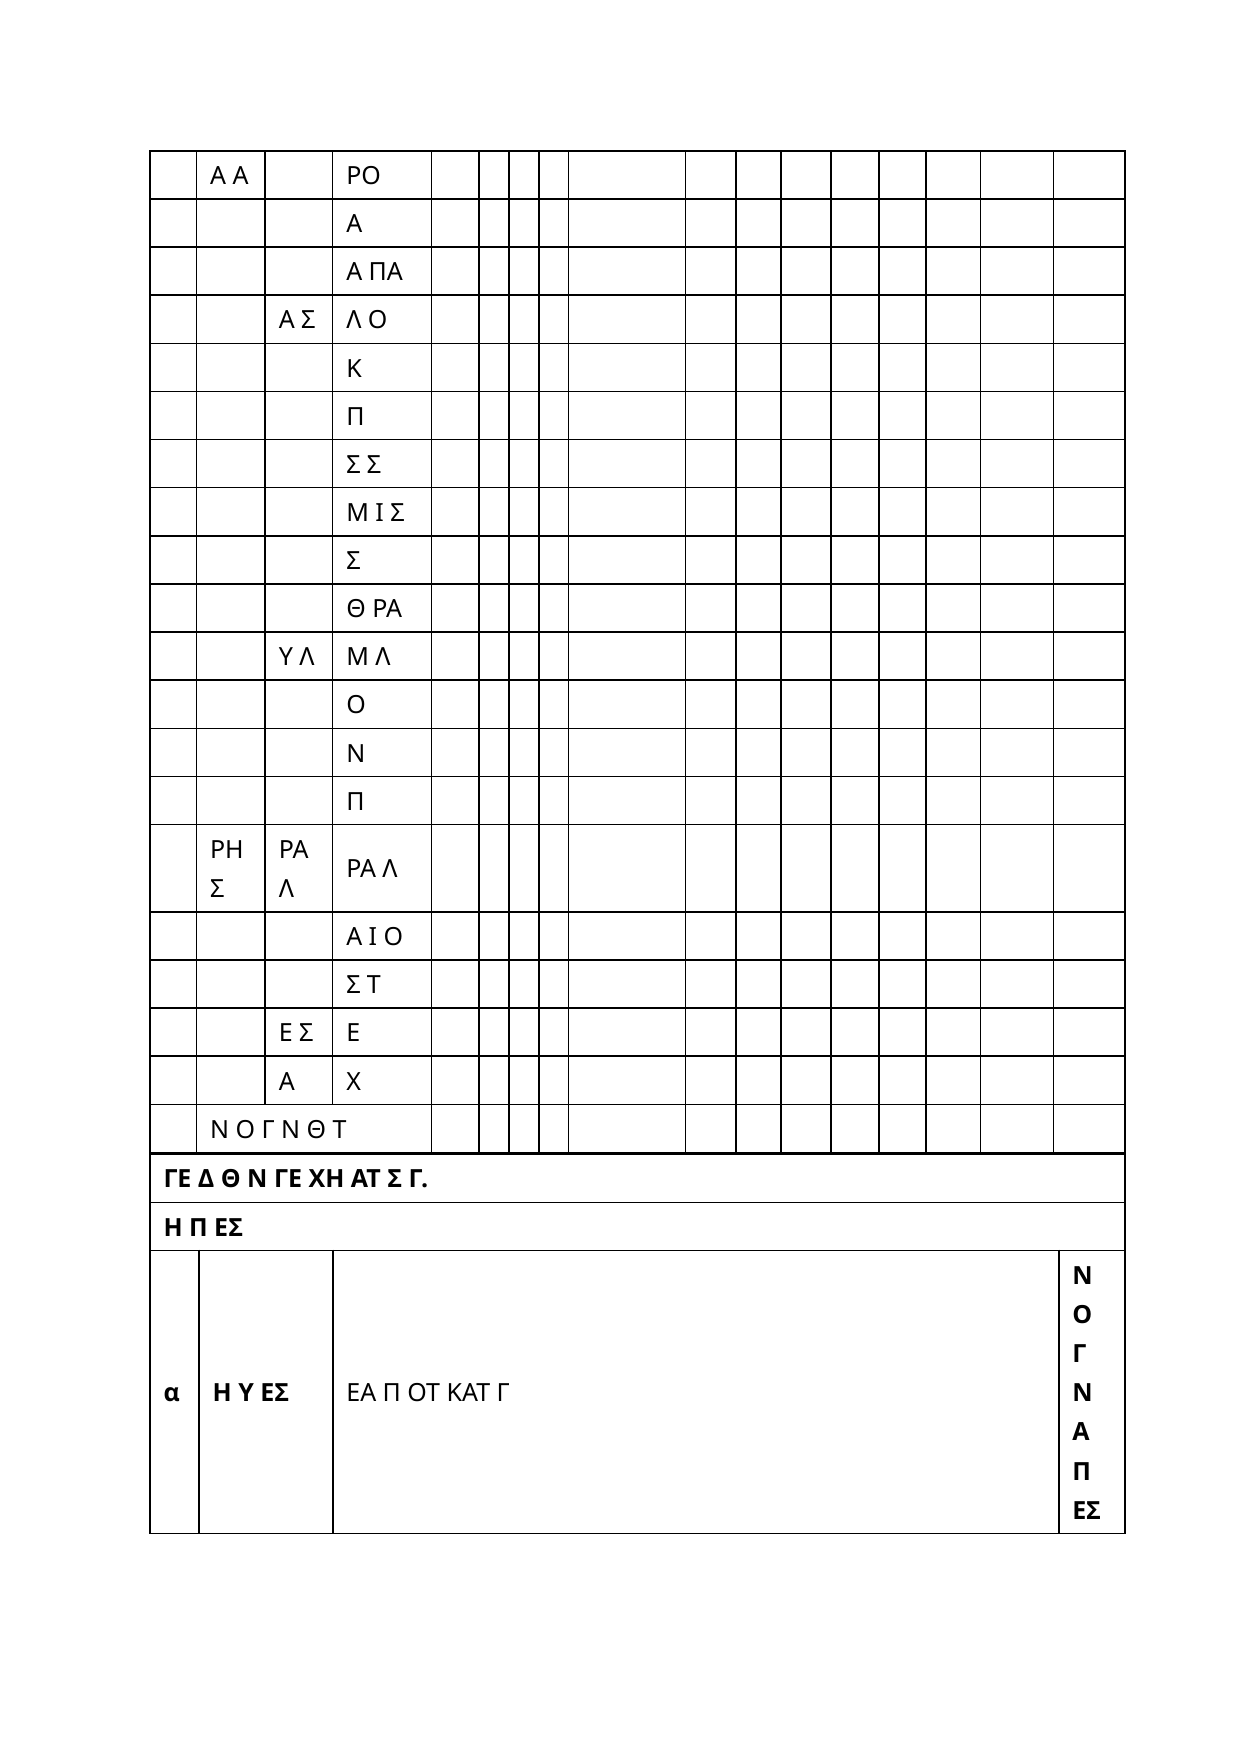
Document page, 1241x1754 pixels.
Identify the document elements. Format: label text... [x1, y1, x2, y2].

table_cell ΕΑ Π ΟΤ ΚΑΤ Γ [334, 1251, 1058, 1533]
table_cell [432, 200, 478, 246]
table_cell Ν [333, 729, 431, 776]
table_cell [880, 585, 925, 631]
table_cell [927, 248, 980, 294]
table_cell [510, 913, 538, 959]
table_cell [569, 537, 685, 583]
table_cell [927, 296, 980, 342]
table_cell [540, 296, 568, 342]
table_cell [480, 152, 508, 198]
table_cell [880, 344, 925, 391]
table_cell [480, 440, 508, 487]
table_cell [737, 825, 780, 911]
table_cell [540, 585, 568, 631]
table_cell [880, 440, 925, 487]
table_cell [569, 1009, 685, 1055]
table_cell [782, 729, 830, 776]
table_cell Χ [333, 1057, 431, 1103]
table_cell [510, 488, 538, 535]
table_cell [686, 585, 735, 631]
table_cell [981, 585, 1053, 631]
table_cell [510, 1009, 538, 1055]
table_cell [832, 296, 878, 342]
table_cell Μ Λ [333, 633, 431, 679]
table_cell [151, 248, 196, 294]
table_cell Α [266, 1057, 332, 1103]
table_cell α [151, 1251, 198, 1533]
table_cell [880, 152, 925, 198]
table_cell [832, 488, 878, 535]
table_cell [1054, 296, 1124, 342]
table_cell [266, 585, 332, 631]
table_cell [927, 1105, 980, 1152]
table_cell [266, 681, 332, 727]
table_cell [540, 344, 568, 391]
table_cell [540, 825, 568, 911]
table_cell [540, 392, 568, 439]
table_cell [1054, 585, 1124, 631]
table_cell [1054, 729, 1124, 776]
table_cell [686, 633, 735, 679]
table_cell [197, 777, 264, 824]
table_cell [266, 961, 332, 1007]
table_cell ΡΗ Σ [197, 825, 264, 911]
table_cell [151, 296, 196, 342]
table_cell [569, 729, 685, 776]
table_cell [782, 537, 830, 583]
table_cell [480, 681, 508, 727]
table_cell [880, 392, 925, 439]
table_cell Α Σ [266, 296, 332, 342]
table_cell [569, 1057, 685, 1103]
table_cell [540, 200, 568, 246]
table_cell [540, 961, 568, 1007]
table_cell [510, 344, 538, 391]
table_cell Ε [333, 1009, 431, 1055]
table_cell [540, 777, 568, 824]
table_cell [197, 296, 264, 342]
table_cell [569, 825, 685, 911]
table_cell [737, 296, 780, 342]
table_cell [510, 777, 538, 824]
table_cell [782, 825, 830, 911]
table_cell Α Α [197, 152, 264, 198]
table_cell [1054, 440, 1124, 487]
table_cell [197, 200, 264, 246]
table_cell [782, 1057, 830, 1103]
table_cell [480, 961, 508, 1007]
table_header ΓΕ Δ Θ Ν ΓΕ ΧΗ ΑΤ Σ Γ. [151, 1155, 1124, 1201]
table_cell [510, 152, 538, 198]
table_cell Α Ι Ο [333, 913, 431, 959]
table_cell [569, 152, 685, 198]
table_cell [540, 729, 568, 776]
table_cell [927, 1057, 980, 1103]
table_cell Ο [333, 681, 431, 727]
table_cell [927, 777, 980, 824]
table_cell [686, 681, 735, 727]
table_cell [981, 296, 1053, 342]
table_cell [686, 1009, 735, 1055]
table_cell [832, 729, 878, 776]
table_cell [686, 777, 735, 824]
table_cell [880, 1057, 925, 1103]
table_cell [880, 633, 925, 679]
table_cell [880, 729, 925, 776]
table_cell [266, 152, 332, 198]
table_cell [432, 296, 478, 342]
table_cell [510, 633, 538, 679]
table_cell ΡΟ [333, 152, 431, 198]
table_cell [686, 488, 735, 535]
table_cell [569, 344, 685, 391]
table_cell Λ Ο [333, 296, 431, 342]
table_cell [432, 1057, 478, 1103]
table_cell [151, 440, 196, 487]
table_cell [510, 537, 538, 583]
table_cell [151, 585, 196, 631]
table_cell [540, 152, 568, 198]
table_cell [981, 248, 1053, 294]
table_cell Υ Λ [266, 633, 332, 679]
table_cell [981, 440, 1053, 487]
table_cell [151, 1105, 196, 1152]
table_cell [880, 488, 925, 535]
table_cell Π [333, 777, 431, 824]
table_cell [782, 1009, 830, 1055]
table_cell [266, 777, 332, 824]
table_cell [737, 1057, 780, 1103]
table_cell [686, 961, 735, 1007]
table_cell [832, 537, 878, 583]
table_cell [782, 296, 830, 342]
table_cell [782, 777, 830, 824]
table_cell [782, 344, 830, 391]
table_cell [266, 200, 332, 246]
table_cell [981, 488, 1053, 535]
table_cell [737, 248, 780, 294]
table_cell Ν Ο Γ Ν Α Π ΕΣ [1060, 1251, 1124, 1533]
table_cell [266, 344, 332, 391]
table_cell [880, 296, 925, 342]
table_cell [880, 777, 925, 824]
table_cell [197, 440, 264, 487]
table_cell [686, 248, 735, 294]
table_cell [197, 392, 264, 439]
table_cell [540, 633, 568, 679]
table_cell [832, 152, 878, 198]
table_cell [927, 729, 980, 776]
table_cell [832, 913, 878, 959]
table_cell [1054, 152, 1124, 198]
table_cell [832, 961, 878, 1007]
table_cell [927, 344, 980, 391]
table_cell [432, 248, 478, 294]
table_cell [480, 537, 508, 583]
table_cell [1054, 1057, 1124, 1103]
table_cell [540, 537, 568, 583]
table_cell [737, 392, 780, 439]
table_cell Η Π ΕΣ [151, 1203, 1124, 1249]
table_cell [927, 488, 980, 535]
table_cell [880, 248, 925, 294]
table_cell [1054, 825, 1124, 911]
table_cell [266, 440, 332, 487]
table_cell [1054, 392, 1124, 439]
table_cell [569, 248, 685, 294]
table_cell [151, 913, 196, 959]
table_cell [981, 1057, 1053, 1103]
table_cell [480, 1057, 508, 1103]
table_cell [540, 488, 568, 535]
table_cell [540, 248, 568, 294]
table_cell [480, 633, 508, 679]
table_cell [569, 585, 685, 631]
table_cell [686, 825, 735, 911]
table_cell [569, 392, 685, 439]
table_cell [510, 961, 538, 1007]
table_cell [266, 392, 332, 439]
table_cell [832, 1009, 878, 1055]
table_cell [832, 633, 878, 679]
table_cell [480, 296, 508, 342]
table_cell [737, 961, 780, 1007]
table_cell [151, 1057, 196, 1103]
table_cell [266, 537, 332, 583]
table_cell [832, 248, 878, 294]
table_cell [832, 825, 878, 911]
table_cell [927, 440, 980, 487]
table_cell [686, 200, 735, 246]
table_cell [880, 1009, 925, 1055]
table_cell [927, 585, 980, 631]
table_cell ΡΑ Λ [266, 825, 332, 911]
table_cell [686, 296, 735, 342]
table_cell [737, 729, 780, 776]
table_cell Ε Σ [266, 1009, 332, 1055]
table_cell [540, 440, 568, 487]
table_cell [197, 537, 264, 583]
table_cell [197, 248, 264, 294]
table_cell [480, 729, 508, 776]
table_cell [1054, 537, 1124, 583]
table_cell [686, 440, 735, 487]
table_cell [927, 392, 980, 439]
table_cell [480, 344, 508, 391]
table_cell [432, 585, 478, 631]
table_cell [540, 913, 568, 959]
table_cell [981, 152, 1053, 198]
table_cell [686, 344, 735, 391]
table_cell [569, 296, 685, 342]
table_cell [432, 1105, 478, 1152]
table_cell Π [333, 392, 431, 439]
table_cell [1054, 200, 1124, 246]
table_cell Μ Ι Σ [333, 488, 431, 535]
table_cell [569, 1105, 685, 1152]
table_cell Σ Σ [333, 440, 431, 487]
table_cell [927, 152, 980, 198]
table_cell [510, 392, 538, 439]
table_cell [197, 633, 264, 679]
table_cell [880, 681, 925, 727]
table_cell [737, 440, 780, 487]
table_cell [151, 1009, 196, 1055]
table_cell [510, 200, 538, 246]
table_cell [480, 1105, 508, 1152]
table_cell [927, 913, 980, 959]
table_cell [832, 440, 878, 487]
table_cell [569, 681, 685, 727]
table_cell [981, 913, 1053, 959]
table_cell [686, 152, 735, 198]
table_cell [569, 440, 685, 487]
table_cell [151, 681, 196, 727]
table_cell [432, 825, 478, 911]
table_cell [981, 729, 1053, 776]
table_cell [510, 585, 538, 631]
table_cell [266, 248, 332, 294]
table_cell [782, 440, 830, 487]
table_cell [832, 681, 878, 727]
table_cell [737, 537, 780, 583]
table_cell [1054, 633, 1124, 679]
table_cell [737, 777, 780, 824]
table_cell [432, 729, 478, 776]
table_cell Σ [333, 537, 431, 583]
table_cell [737, 585, 780, 631]
table_cell [197, 1057, 264, 1103]
table_cell [927, 961, 980, 1007]
table_cell [266, 913, 332, 959]
table_cell [480, 585, 508, 631]
table_cell [510, 296, 538, 342]
table_cell [480, 777, 508, 824]
table_cell Σ Τ [333, 961, 431, 1007]
table_cell [981, 344, 1053, 391]
table_cell [737, 1009, 780, 1055]
table_cell [197, 585, 264, 631]
table_cell [151, 729, 196, 776]
table_cell [510, 1105, 538, 1152]
table_cell Κ [333, 344, 431, 391]
table_cell [981, 961, 1053, 1007]
table_cell [540, 1009, 568, 1055]
table_cell [737, 152, 780, 198]
table_cell [686, 729, 735, 776]
table_cell [1054, 1009, 1124, 1055]
table_cell [432, 344, 478, 391]
table_cell [432, 681, 478, 727]
table_cell Α [333, 200, 431, 246]
table_cell [782, 248, 830, 294]
table_cell [832, 1057, 878, 1103]
table_cell [686, 537, 735, 583]
table_cell [832, 1105, 878, 1152]
table_cell [197, 729, 264, 776]
table_cell [540, 681, 568, 727]
table_cell [510, 825, 538, 911]
table_cell [432, 392, 478, 439]
table_cell [432, 440, 478, 487]
table_cell [832, 585, 878, 631]
table_cell [432, 1009, 478, 1055]
table_cell [880, 1105, 925, 1152]
table_cell [782, 152, 830, 198]
table_cell [1054, 961, 1124, 1007]
table_cell [782, 913, 830, 959]
table_cell [432, 152, 478, 198]
table_cell [480, 488, 508, 535]
table_cell [569, 913, 685, 959]
table_cell [510, 681, 538, 727]
table_cell [432, 537, 478, 583]
table_cell [151, 537, 196, 583]
table_cell Η Υ ΕΣ [200, 1251, 332, 1533]
table_cell [981, 200, 1053, 246]
table_cell [782, 681, 830, 727]
table_cell [197, 913, 264, 959]
table_cell [880, 537, 925, 583]
table_cell [197, 344, 264, 391]
table_cell [432, 488, 478, 535]
table_cell [927, 633, 980, 679]
table_cell [1054, 344, 1124, 391]
table_cell [927, 1009, 980, 1055]
table_cell [1054, 777, 1124, 824]
table_cell [151, 344, 196, 391]
table_cell [832, 777, 878, 824]
table_cell [197, 488, 264, 535]
table_cell Ν Ο Γ Ν Θ Τ [197, 1105, 431, 1152]
table_cell [569, 200, 685, 246]
table_cell [432, 961, 478, 1007]
table_cell [480, 913, 508, 959]
table_cell [880, 913, 925, 959]
table_cell [737, 1105, 780, 1152]
table_cell [197, 961, 264, 1007]
table_cell [981, 537, 1053, 583]
table_cell [981, 777, 1053, 824]
table_cell [480, 248, 508, 294]
table_cell [151, 152, 196, 198]
table_cell [1054, 1105, 1124, 1152]
table_cell [737, 200, 780, 246]
table_cell [782, 633, 830, 679]
table_cell [832, 344, 878, 391]
table_cell [927, 200, 980, 246]
table_cell [151, 961, 196, 1007]
table_cell [832, 200, 878, 246]
table_cell [981, 1009, 1053, 1055]
table_cell ΡΑ Λ [333, 825, 431, 911]
table_cell [927, 825, 980, 911]
table_cell [981, 633, 1053, 679]
table_cell [510, 1057, 538, 1103]
table_cell [981, 1105, 1053, 1152]
table_cell [197, 681, 264, 727]
table_cell [151, 488, 196, 535]
table_cell [569, 961, 685, 1007]
table_cell [782, 585, 830, 631]
table_cell [832, 392, 878, 439]
table_cell [540, 1057, 568, 1103]
table_cell [1054, 248, 1124, 294]
table_cell [569, 633, 685, 679]
table_cell [151, 633, 196, 679]
table_cell [686, 392, 735, 439]
table_cell [1054, 488, 1124, 535]
table_cell [480, 392, 508, 439]
table_cell [540, 1105, 568, 1152]
table_cell [266, 729, 332, 776]
table_cell [1054, 681, 1124, 727]
table_cell Α ΠΑ [333, 248, 431, 294]
table_cell [981, 681, 1053, 727]
table_cell [432, 913, 478, 959]
table_cell [432, 633, 478, 679]
table_cell [510, 440, 538, 487]
table_cell [480, 200, 508, 246]
table_cell [266, 488, 332, 535]
table_cell [151, 200, 196, 246]
table_cell [927, 537, 980, 583]
table_cell [151, 392, 196, 439]
table_cell [1054, 913, 1124, 959]
table_cell [782, 488, 830, 535]
table_cell [197, 1009, 264, 1055]
table_cell [510, 729, 538, 776]
table_cell [480, 825, 508, 911]
table_cell [880, 200, 925, 246]
table_cell [880, 961, 925, 1007]
table_cell [686, 1105, 735, 1152]
table_cell [737, 913, 780, 959]
table_cell [151, 825, 196, 911]
table_cell [782, 392, 830, 439]
table_cell [737, 344, 780, 391]
table_cell [737, 681, 780, 727]
table_cell Θ ΡΑ [333, 585, 431, 631]
table_cell [782, 1105, 830, 1152]
table_cell [782, 200, 830, 246]
table_cell [737, 633, 780, 679]
table_cell [880, 825, 925, 911]
table_cell [432, 777, 478, 824]
table_cell [981, 392, 1053, 439]
table_cell [480, 1009, 508, 1055]
table_cell [151, 777, 196, 824]
table_cell [686, 1057, 735, 1103]
table_cell [569, 488, 685, 535]
table_cell [569, 777, 685, 824]
table_cell [686, 913, 735, 959]
table_cell [737, 488, 780, 535]
table_cell [927, 681, 980, 727]
table_cell [981, 825, 1053, 911]
table_cell [510, 248, 538, 294]
table_cell [782, 961, 830, 1007]
